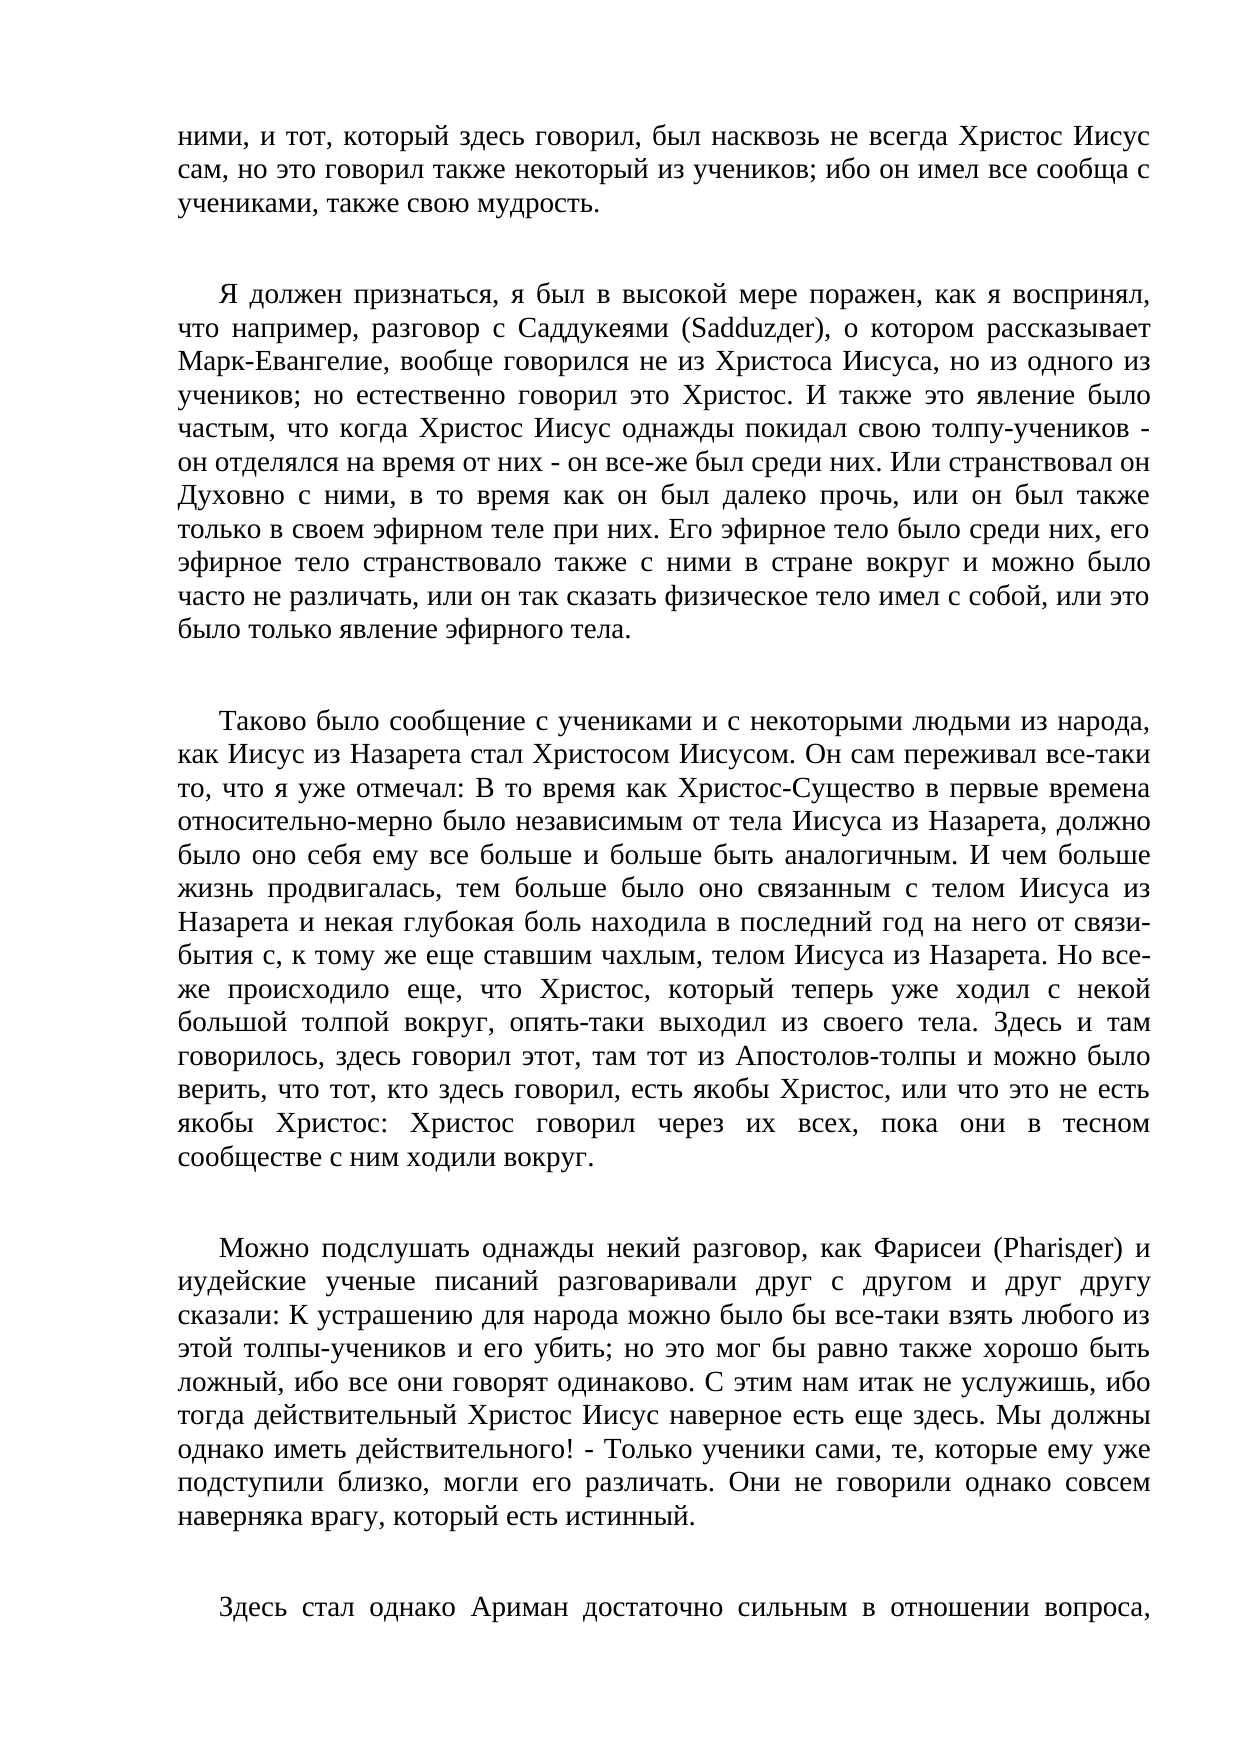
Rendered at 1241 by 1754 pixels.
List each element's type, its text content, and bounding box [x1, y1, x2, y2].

text Можно подслушать однажды некий разговор, как Фарисеи (Pharisдer) и иудейские ученые писаний разговаривали друг с другом и друг другу сказали: К устрашению для народа можно было бы все-таки взять любого из этой толпы-учеников и его убить; но это мог бы равно также хорошо быть ложный, ибо все они говорят одинаково. С этим нам итак не услужишь, ибо тогда действительный Христос Иисус наверное есть еще здесь. Мы должны однако иметь действительного! - Только ученики сами, те, которые ему уже подступили близко, могли его различать. Они не говорили однако совсем наверняка врагу, который есть истинный. [177, 1230, 1152, 1532]
text Здесь стал однако Ариман достаточно сильным в отношении вопроса, [177, 1589, 1152, 1623]
text ними, и тот, который здесь говорил, был насквозь не всегда Христос Иисус сам, но это говорил также некоторый из учеников; ибо он имел все сообща с учениками, также свою мудрость. [177, 118, 1152, 219]
text Таково было сообщение с учениками и с некоторыми людьми из народа, как Иисус из Назарета стал Христосом Иисусом. Он сам переживал все-таки то, что я уже отмечал: В то время как Христос-Существо в первые времена относительно-мерно было независимым от тела Иисуса из Назарета, должно было оно себя ему все больше и больше быть аналогичным. И чем больше жизнь продвигалась, тем больше было оно связанным с телом Иисуса из Назарета и некая глубокая боль находила в последний год на него от связи-бытия с, к тому же еще ставшим чахлым, телом Иисуса из Назарета. Но все-же происходило еще, что Христос, который теперь уже ходил с некой большой толпой вокруг, опять-таки выходил из своего тела. Здесь и там говорилось, здесь говорил этот, там тот из Апостолов-толпы и можно было верить, что тот, кто здесь говорил, есть якобы Христос, или что это не есть якобы Христос: Христос говорил через их всех, пока они в тесном сообществе с ним ходили вокруг. [177, 703, 1152, 1172]
text Я должен признаться, я был в высокой мере поражен, как я воспринял, что например, разговор с Саддукеями (Sadduzдer), о котором рассказывает Марк-Евангелие, вообще говорился не из Христоса Иисуса, но из одного из учеников; но естественно говорил это Христос. И также это явление было частым, что когда Христос Иисус однажды покидал свою толпу-учеников - он отделялся на время от них - он все-же был среди них. Или странствовал он Духовно с ними, в то время как он был далеко прочь, или он был также только в своем эфирном теле при них. Его эфирное тело было среди них, его эфирное тело странствовало также с ними в стране вокруг и можно было часто не различать, или он так сказать физическое тело имел с собой, или это было только явление эфирного тела. [177, 276, 1152, 645]
